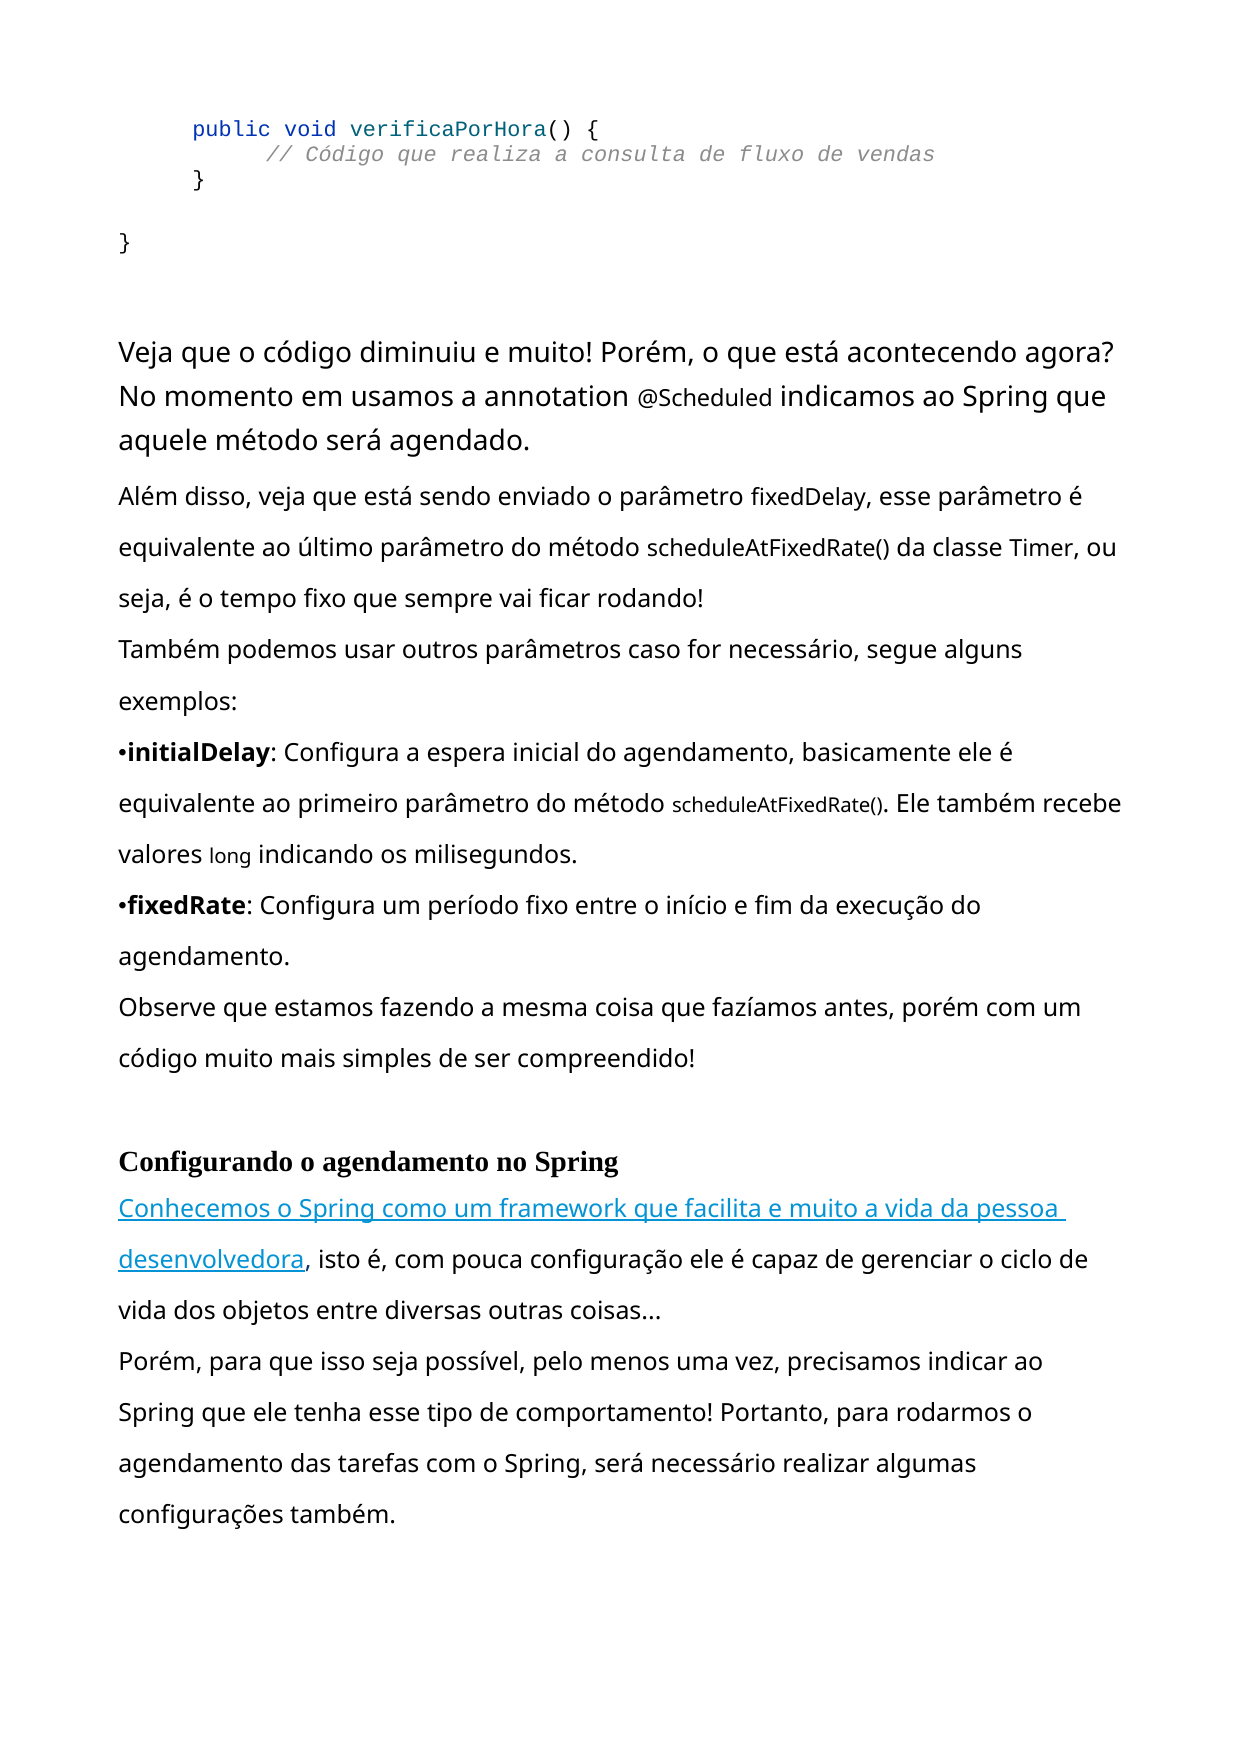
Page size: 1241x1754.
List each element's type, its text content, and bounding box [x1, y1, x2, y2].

list fixedRate: Configura um período fixo entre o início e fim da execução do agendamento. [118, 887, 1122, 972]
list initialDelay: Configura a espera inicial do agendamento, basicamente ele é equivalente ao primeiro parâmetro do método scheduleAtFixedRate(). Ele também recebe valores long indicando os milisegundos. [118, 734, 1122, 870]
text Observe que estamos fazendo a mesma coisa que fazíamos antes, porém com um código muito mais simples de ser compreendido! [118, 989, 1122, 1074]
text Também podemos usar outros parâmetros caso for necessário, segue alguns exemplos: [118, 632, 1122, 717]
text Conhecemos o Spring como um framework que facilita e muito a vida da pessoa desenvolvedora, isto é, com pouca configuração ele é capaz de gerenciar o ciclo de vida dos objetos entre diversas outras coisas... [118, 1191, 1122, 1327]
text Além disso, veja que está sendo enviado o parâmetro fixedDelay, esse parâmetro é equivalente ao último parâmetro do método scheduleAtFixedRate() da classe Timer, ou seja, é o tempo fixo que sempre vai ficar rodando! [118, 479, 1122, 615]
text Veja que o código diminuiu e muito! Porém, o que está acontecendo agora? No momento em usamos a annotation @Scheduled indicamos ao Spring que aquele método será agendado. [118, 332, 1122, 459]
text Porém, para que isso seja possível, pelo menos uma vez, precisamos indicar ao Spring que ele tenha esse tipo de comportamento! Portanto, para rodarmos o agendamento das tarefas com o Spring, será necessário realizar algumas configurações também. [118, 1344, 1122, 1531]
text public void verificaPorHora() { // Código que realiza a consulta de fluxo de vendas } } [118, 118, 1122, 256]
subtitle Configurando o agendamento no Spring [118, 1144, 1122, 1178]
